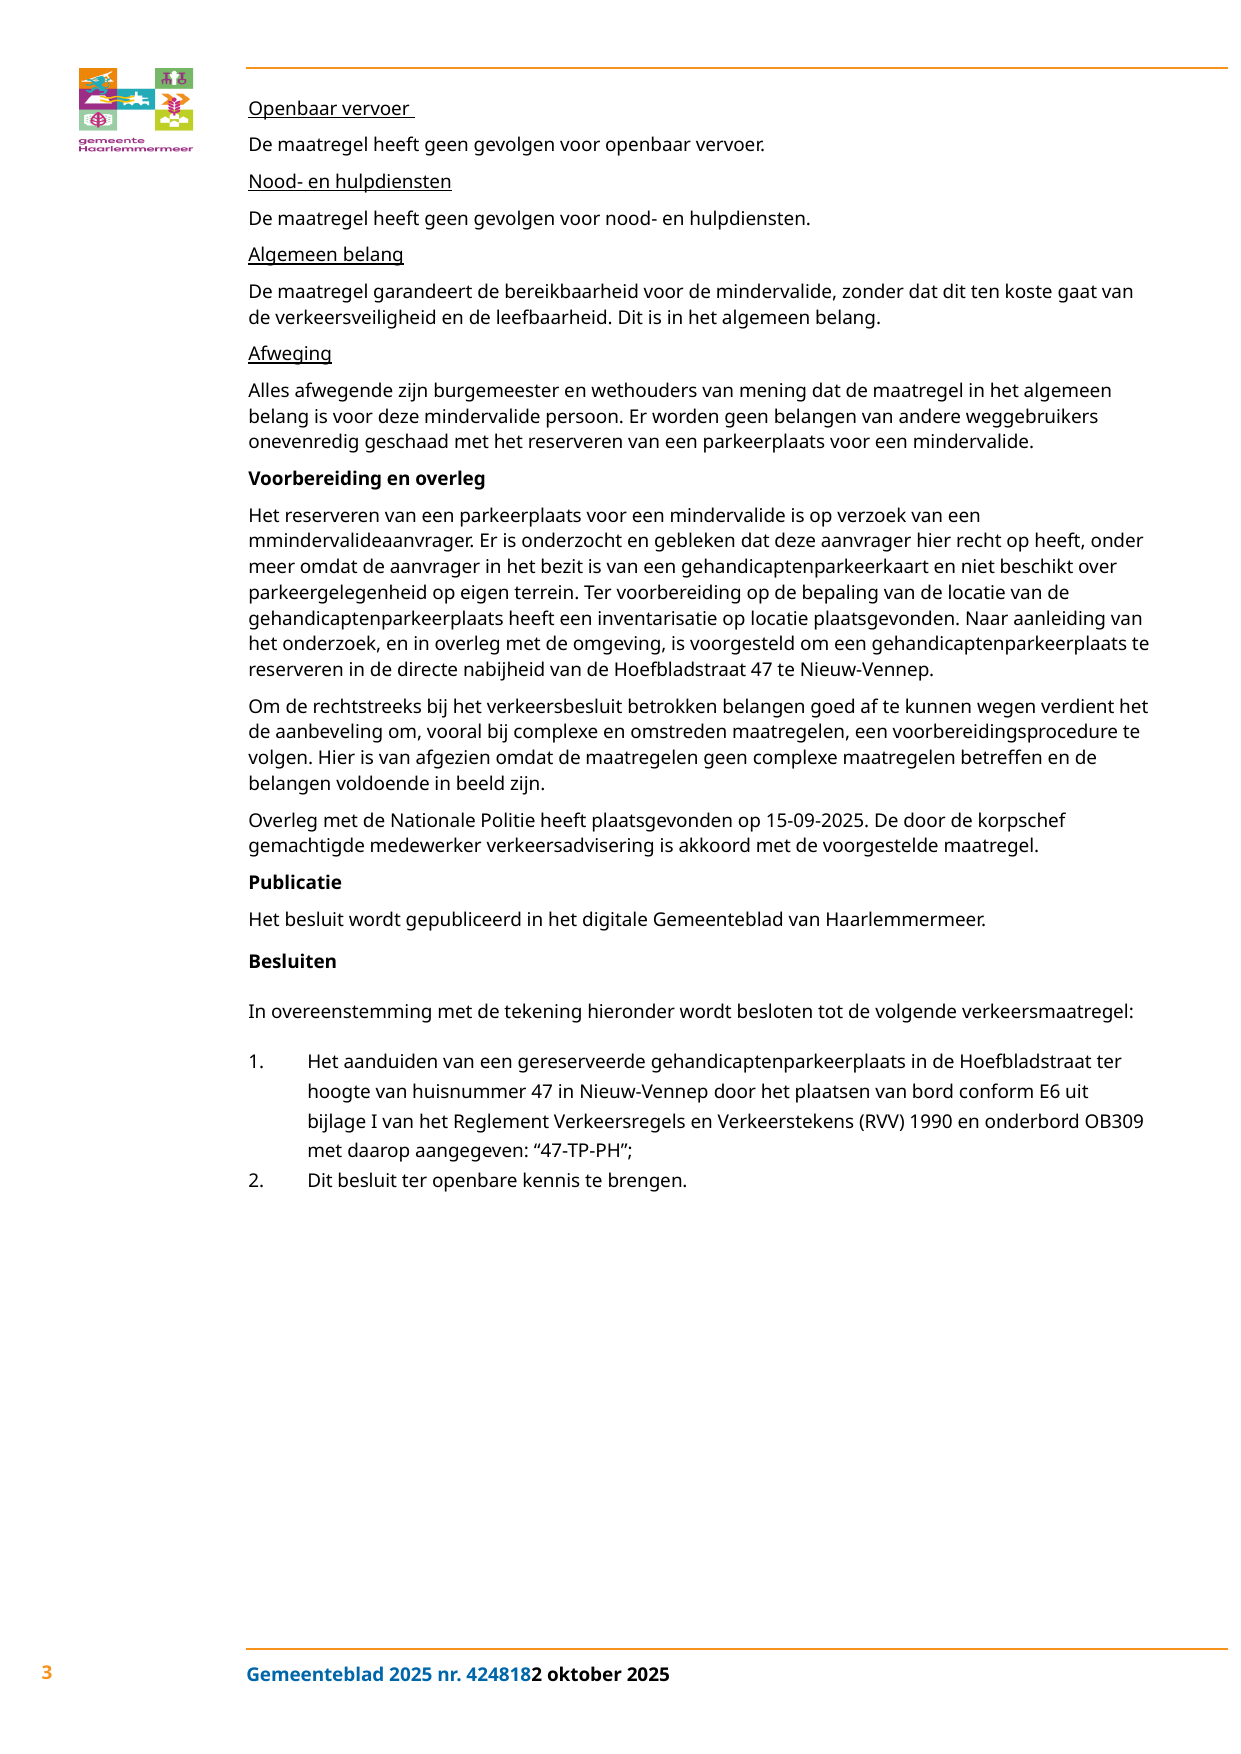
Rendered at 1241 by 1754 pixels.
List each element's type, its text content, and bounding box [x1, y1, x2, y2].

text Besluiten [248, 948, 1152, 974]
text Openbaar vervoer [248, 95, 1152, 121]
text Publicatie [248, 869, 1152, 895]
text Voorbereiding en overleg [248, 465, 1152, 491]
text Het besluit wordt gepubliceerd in het digitale Gemeenteblad van Haarlemmermeer. [248, 906, 1152, 932]
text Nood- en hulpdiensten [248, 168, 1152, 194]
text In overeenstemming met de tekening hieronder wordt besloten tot de volgende verkeersmaatregel: [248, 998, 1152, 1024]
text De maatregel heeft geen gevolgen voor nood- en hulpdiensten. [248, 205, 1152, 231]
text Om de rechtstreeks bij het verkeersbesluit betrokken belangen goed af te kunnen wegen verdient het de aanbeveling om, vooral bij complexe en omstreden maatregelen, een voorbereidingsprocedure te volgen. Hier is van afgezien omdat de maatregelen geen complexe maatregelen betreffen en de belangen voldoende in beeld zijn. [248, 693, 1152, 796]
text Overleg met de Nationale Politie heeft plaatsgevonden op 15-09-2025. De door de korpschef gemachtigde medewerker verkeersadvisering is akkoord met de voorgestelde maatregel. [248, 807, 1152, 858]
list Het aanduiden van een gereserveerde gehandicaptenparkeerplaats in de Hoefbladstraat ter hoogte van huisnummer 47 in Nieuw-Vennep door het plaatsen van bord conform E6 uit bijlage I van het Reglement Verkeersregels en Verkeerstekens (RVV) 1990 en onderbord OB309 met daarop aangegeven: “47-TP-PH”; [248, 1049, 1152, 1163]
text Alles afwegende zijn burgemeester en wethouders van mening dat de maatregel in het algemeen belang is voor deze mindervalide persoon. Er worden geen belangen van andere weggebruikers onevenredig geschaad met het reserveren van een parkeerplaats voor een mindervalide. [248, 377, 1152, 454]
text Afweging [248, 341, 1152, 366]
list Dit besluit ter openbare kennis te brengen. [248, 1167, 1152, 1193]
text De maatregel heeft geen gevolgen voor openbaar vervoer. [248, 131, 1152, 157]
text Algemeen belang [248, 241, 1152, 267]
text Het reserveren van een parkeerplaats voor een mindervalide is op verzoek van een mmindervalideaanvrager. Er is onderzocht en gebleken dat deze aanvrager hier recht op heeft, onder meer omdat de aanvrager in het bezit is van een gehandicaptenparkeerkaart en niet beschikt over parkeergelegenheid op eigen terrein. Ter voorbereiding op de bepaling van de locatie van de gehandicaptenparkeerplaats heeft een inventarisatie op locatie plaatsgevonden. Naar aanleiding van het onderzoek, en in overleg met de omgeving, is voorgesteld om een gehandicaptenparkeerplaats te reserveren in de directe nabijheid van de Hoefbladstraat 47 te Nieuw-Vennep. [248, 502, 1152, 682]
picture [41, 47, 231, 172]
text De maatregel garandeert de bereikbaarheid voor de mindervalide, zonder dat dit ten koste gaat van de verkeersveiligheid en de leefbaarheid. Dit is in het algemeen belang. [248, 278, 1152, 329]
